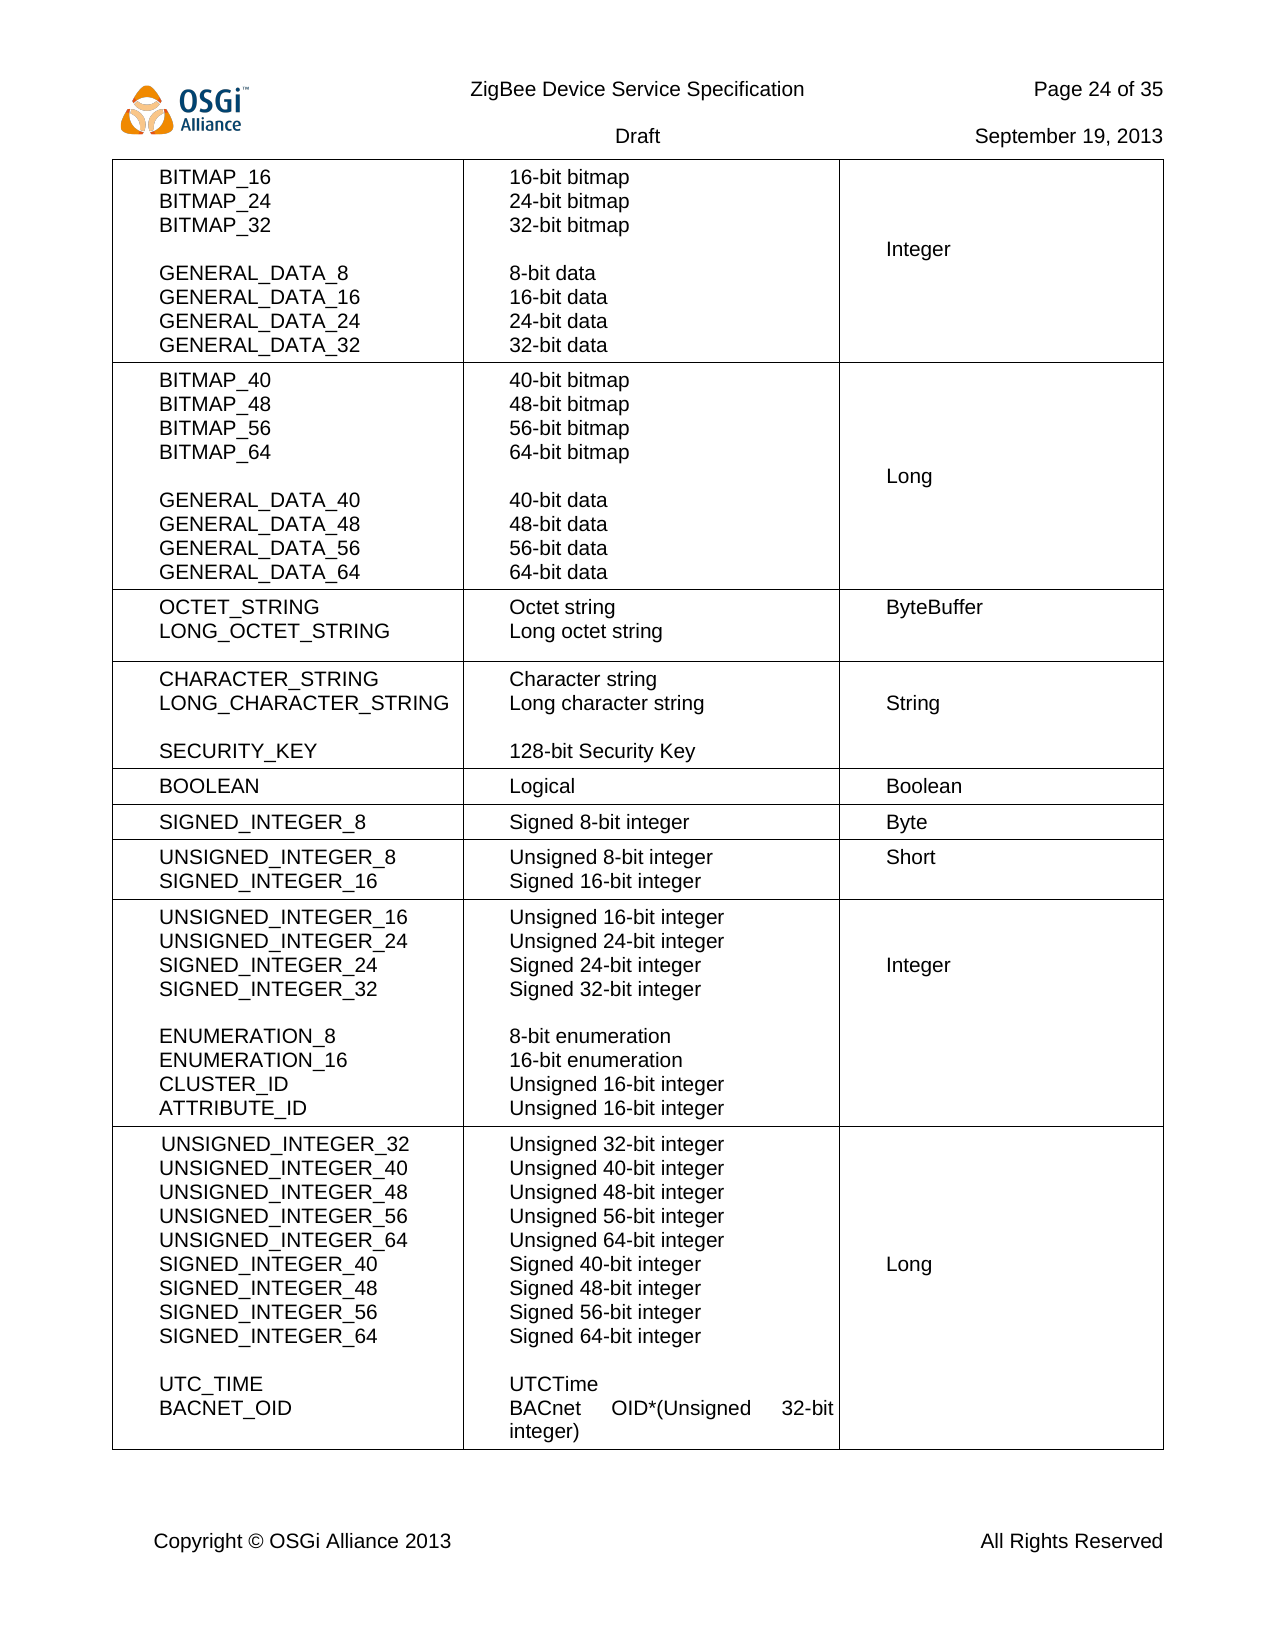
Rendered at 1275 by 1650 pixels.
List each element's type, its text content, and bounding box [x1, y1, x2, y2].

table_cell Byte [840, 805, 1163, 839]
table_cell UNSIGNED_INTEGER_16 UNSIGNED_INTEGER_24 SIGNED_INTEGER_24 SIGNED_INTEGER_32 ENUMERATION_8 ENUMERATION_16 CLUSTER_ID ATTRIBUTE_ID [113, 900, 463, 1126]
table_cell Octet string Long octet string [464, 590, 839, 661]
table_cell Long [840, 1127, 1163, 1449]
table_cell CHARACTER_STRING LONG_CHARACTER_STRING SECURITY_KEY [113, 662, 463, 768]
table_cell Unsigned 8-bit integer Signed 16-bit integer [464, 840, 839, 899]
table_cell Short [840, 840, 1163, 899]
table_cell Boolean [840, 769, 1163, 804]
table_cell BOOLEAN [113, 769, 463, 804]
table_cell String [840, 662, 1163, 768]
table_cell UNSIGNED_INTEGER_32 UNSIGNED_INTEGER_40 UNSIGNED_INTEGER_48 UNSIGNED_INTEGER_56 UNSIGNED_INTEGER_64 SIGNED_INTEGER_40 SIGNED_INTEGER_48 SIGNED_INTEGER_56 SIGNED_INTEGER_64 UTC_TIME BACNET_OID [113, 1127, 463, 1449]
table_cell ByteBuffer [840, 590, 1163, 661]
picture [113, 78, 257, 142]
table_cell Signed 8-bit integer [464, 805, 839, 839]
table_cell UNSIGNED_INTEGER_8 SIGNED_INTEGER_16 [113, 840, 463, 899]
table_cell Unsigned 32-bit integer Unsigned 40-bit integer Unsigned 48-bit integer Unsigned 56-bit integer Unsigned 64-bit integer Signed 40-bit integer Signed 48-bit integer Signed 56-bit integer Signed 64-bit integer UTCTime BACnet OID*(Unsigned 32-bit integer) [464, 1127, 839, 1449]
table_cell Character string Long character string 128-bit Security Key [464, 662, 839, 768]
table_cell Long [840, 363, 1163, 589]
table_cell Integer [840, 900, 1163, 1126]
table_cell BITMAP_40 BITMAP_48 BITMAP_56 BITMAP_64 GENERAL_DATA_40 GENERAL_DATA_48 GENERAL_DATA_56 GENERAL_DATA_64 [113, 363, 463, 589]
table_cell OCTET_STRING LONG_OCTET_STRING [113, 590, 463, 661]
table_cell Integer [840, 160, 1163, 362]
table_cell BITMAP_16 BITMAP_24 BITMAP_32 GENERAL_DATA_8 GENERAL_DATA_16 GENERAL_DATA_24 GENERAL_DATA_32 [113, 160, 463, 362]
table_cell 16-bit bitmap 24-bit bitmap 32-bit bitmap 8-bit data 16-bit data 24-bit data 32-bit data [464, 160, 839, 362]
table_cell Logical [464, 769, 839, 804]
table_cell SIGNED_INTEGER_8 [113, 805, 463, 839]
table_cell 40-bit bitmap 48-bit bitmap 56-bit bitmap 64-bit bitmap 40-bit data 48-bit data 56-bit data 64-bit data [464, 363, 839, 589]
table_cell Unsigned 16-bit integer Unsigned 24-bit integer Signed 24-bit integer Signed 32-bit integer 8-bit enumeration 16-bit enumeration Unsigned 16-bit integer Unsigned 16-bit integer [464, 900, 839, 1126]
